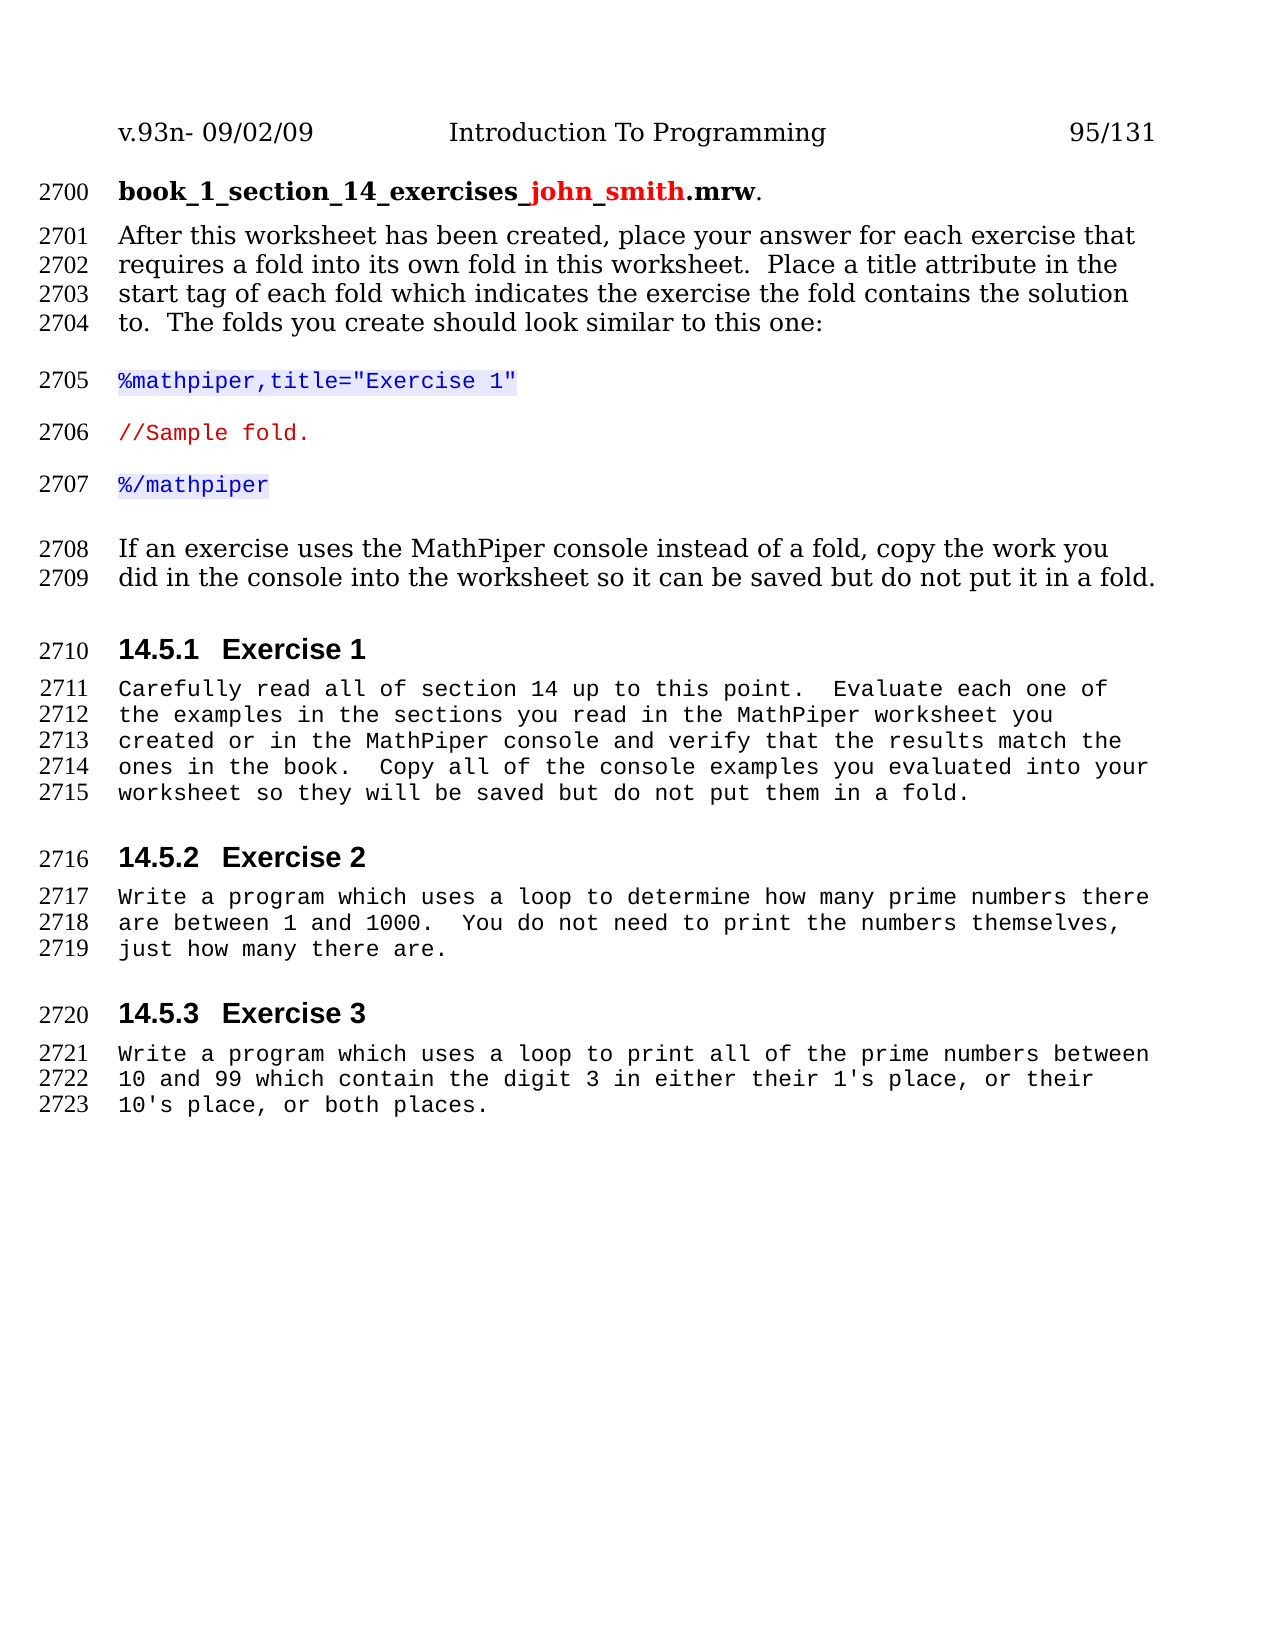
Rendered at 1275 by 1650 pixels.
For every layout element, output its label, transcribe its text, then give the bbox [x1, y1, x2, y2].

text //Sample fold. [118, 422, 1157, 448]
text Carefully read all of section 14 up to this point. Evaluate each one of the examples in the sections you read in the MathPiper worksheet you created or in the MathPiper console and verify that the results match the ones in the book. Copy all of the console examples you evaluated into your worksheet so they will be saved but do not put them in a fold. [118, 677, 1157, 807]
subtitle Exercise 1 [118, 632, 1157, 665]
text After this worksheet has been created, place your answer for each exercise that requires a fold into its own fold in this worksheet. Place a title attribute in the start tag of each fold which indicates the exercise the fold contains the solution to. The folds you create should look similar to this one: [118, 221, 1157, 338]
text Write a program which uses a loop to determine how many prime numbers there are between 1 and 1000. You do not need to print the numbers themselves, just how many there are. [118, 886, 1157, 963]
text Write a program which uses a loop to print all of the prime numbers between 10 and 99 which contain the digit 3 in either their 1's place, or their 10's place, or both places. [118, 1042, 1157, 1120]
text %/mathpiper [118, 473, 1157, 499]
text book_1_section_14_exercises_john_smith.mrw. [118, 177, 1157, 206]
subtitle Exercise 3 [118, 996, 1157, 1030]
subtitle Exercise 2 [118, 840, 1157, 873]
text %mathpiper,title="Exercise 1" [118, 370, 1157, 396]
text If an exercise uses the MathPiper console instead of a fold, copy the work you did in the console into the worksheet so it can be saved but do not put it in a fold. [118, 534, 1157, 593]
